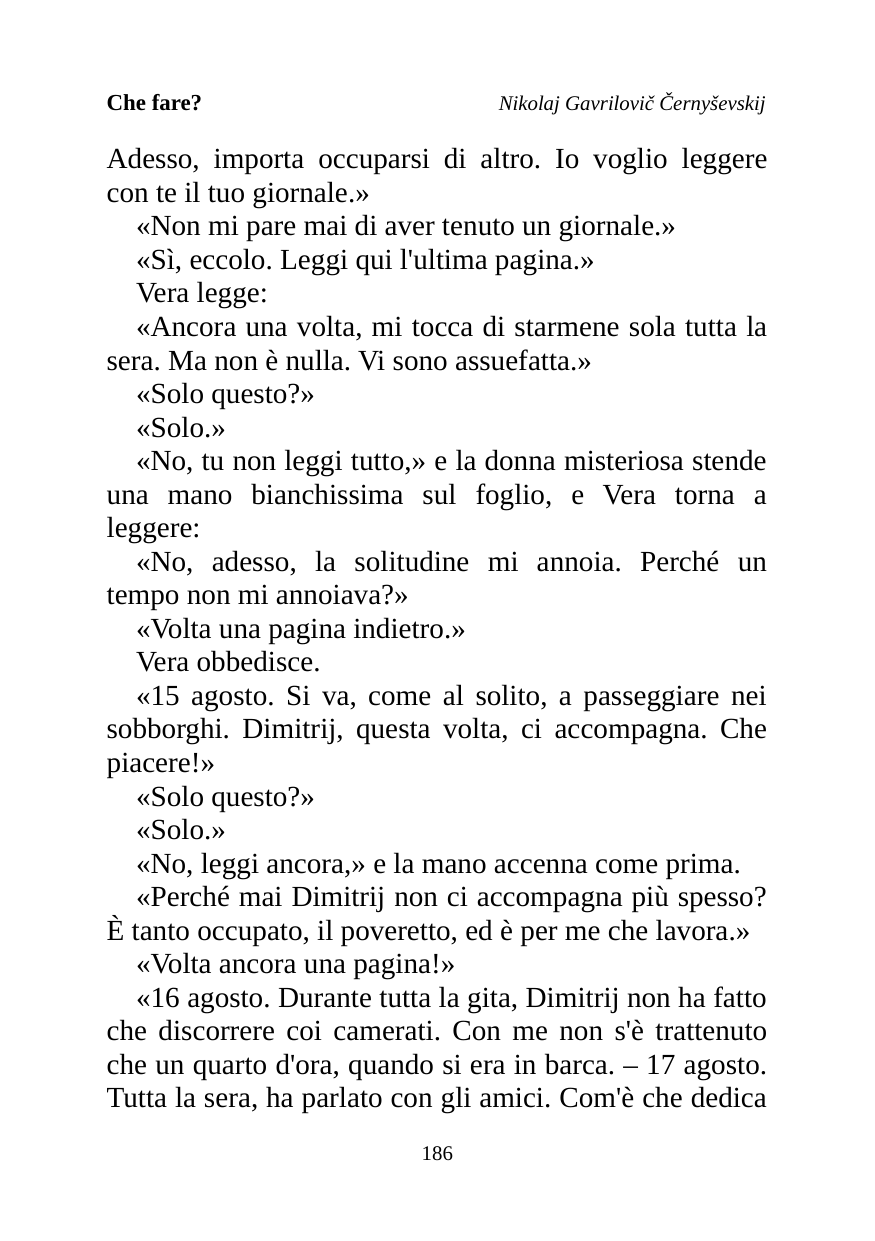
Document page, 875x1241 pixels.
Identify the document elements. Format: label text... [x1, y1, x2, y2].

text «No, tu non leggi tutto,» e la donna misteriosa stende una mano bianchissima sul foglio, e Vera torna a leggere: [106, 443, 768, 544]
text «15 agosto. Si va, come al solito, a passeggiare nei sobborghi. Dimitrij, questa volta, ci accompagna. Che piacere!» [106, 678, 768, 779]
text «Volta ancora una pagina!» [106, 946, 768, 980]
text «Perché mai Dimitrij non ci accompagna più spesso? È tanto occupato, il poveretto, ed è per me che lavora.» [106, 879, 768, 946]
text «Solo questo?» [106, 376, 768, 410]
text «Solo.» [106, 812, 768, 846]
text Vera obbedisce. [106, 644, 768, 678]
text Adesso, importa occuparsi di altro. Io voglio leggere con te il tuo giornale.» [106, 141, 768, 208]
text «Solo questo?» [106, 779, 768, 812]
text «No, adesso, la solitudine mi annoia. Perché un tempo non mi annoiava?» [106, 544, 768, 611]
text «No, leggi ancora,» e la mano accenna come prima. [106, 846, 768, 879]
text «16 agosto. Durante tutta la gita, Dimitrij non ha fatto che discorrere coi camerati. Con me non s'è trattenuto che un quarto d'ora, quando si era in barca. – 17 agosto. Tutta la sera, ha parlato con gli amici. Com'è che dedica [106, 980, 768, 1114]
text «Non mi pare mai di aver tenuto un giornale.» [106, 208, 768, 242]
text Vera legge: [106, 276, 768, 309]
text «Ancora una volta, mi tocca di starmene sola tutta la sera. Ma non è nulla. Vi sono assuefatta.» [106, 309, 768, 376]
text «Volta una pagina indietro.» [106, 611, 768, 644]
text «Sì, eccolo. Leggi qui l'ultima pagina.» [106, 242, 768, 276]
text «Solo.» [106, 410, 768, 443]
